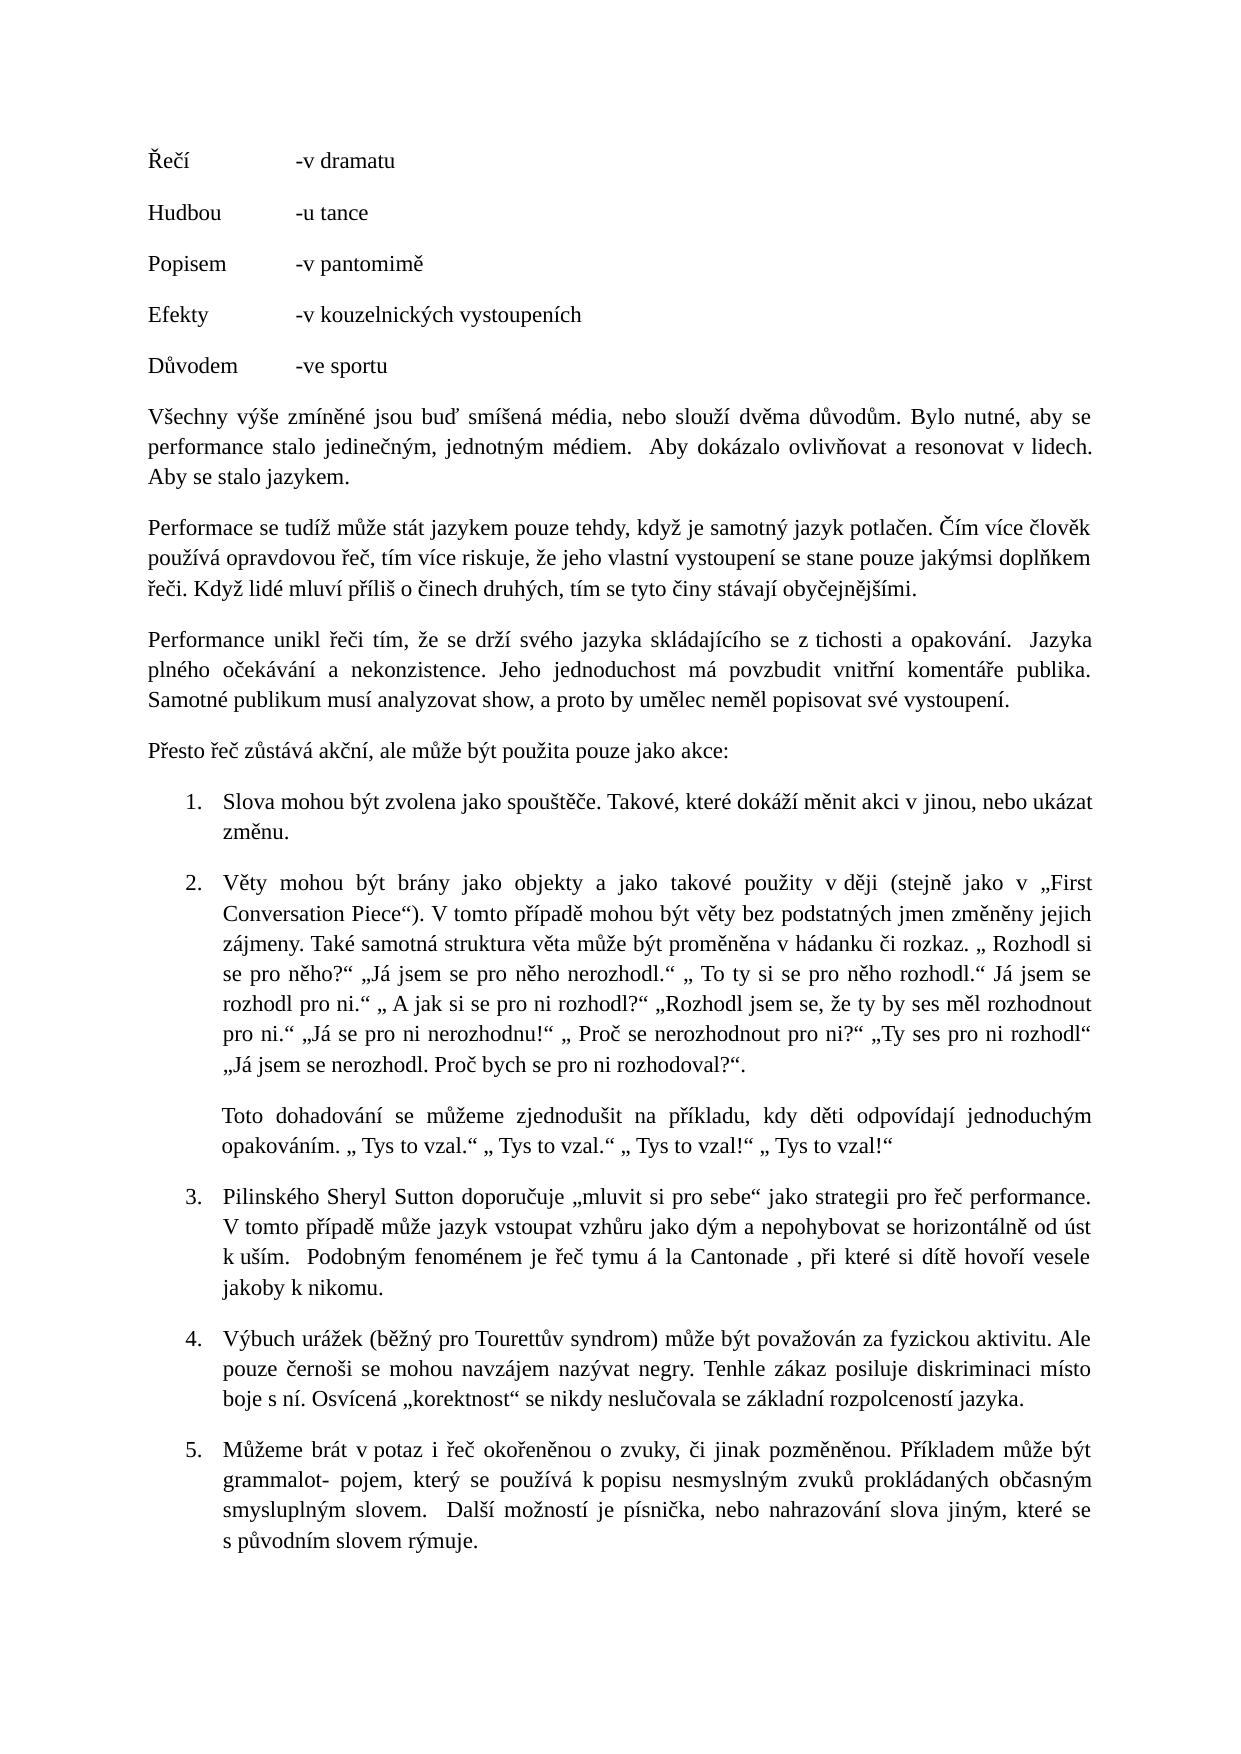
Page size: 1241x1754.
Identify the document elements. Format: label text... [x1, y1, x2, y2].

list Pilinského Sheryl Sutton doporučuje „mluvit si pro sebe“ jako strategii pro řeč performance. V tomto případě může jazyk vstoupat vzhůru jako dým a nepohybovat se horizontálně od úst k uším. Podobným fenoménem je řeč tymu á la Cantonade , při které si dítě hovoří vesele jakoby k nikomu. [185, 1183, 1093, 1300]
text Přesto řeč zůstává akční, ale může být použita pouze jako akce: [148, 737, 1093, 763]
text Všechny výše zmíněné jsou buď smíšená média, nebo slouží dvěma důvodům. Bylo nutné, aby se performance stalo jedinečným, jednotným médiem. Aby dokázalo ovlivňovat a resonovat v lidech. Aby se stalo jazykem. [148, 403, 1093, 489]
list Slova mohou být zvolena jako spouštěče. Takové, které dokáží měnit akci v jinou, nebo ukázat změnu. [185, 788, 1093, 845]
list Věty mohou být brány jako objekty a jako takové použity v ději (stejně jako v „First Conversation Piece“). V tomto případě mohou být věty bez podstatných jmen změněny jejich zájmeny. Také samotná struktura věta může být proměněna v hádanku či rozkaz. „ Rozhodl si se pro něho?“ „Já jsem se pro něho nerozhodl.“ „ To ty si se pro něho rozhodl.“ Já jsem se rozhodl pro ni.“ „ A jak si se pro ni rozhodl?“ „Rozhodl jsem se, že ty by ses měl rozhodnout pro ni.“ „Já se pro ni nerozhodnu!“ „ Proč se nerozhodnout pro ni?“ „Ty ses pro ni rozhodl“ „Já jsem se nerozhodl. Proč bych se pro ni rozhodoval?“. [185, 869, 1093, 1077]
text Důvodem -ve sportu [148, 352, 1093, 378]
text Performace se tudíž může stát jazykem pouze tehdy, když je samotný jazyk potlačen. Čím více člověk používá opravdovou řeč, tím více riskuje, že jeho vlastní vystoupení se stane pouze jakýmsi doplňkem řeči. Když lidé mluví příliš o činech druhých, tím se tyto činy stávají obyčejnějšími. [148, 514, 1093, 601]
list Výbuch urážek (běžný pro Tourettův syndrom) může být považován za fyzickou aktivitu. Ale pouze černoši se mohou navzájem nazývat negry. Tenhle zákaz posiluje diskriminaci místo boje s ní. Osvícená „korektnost“ se nikdy neslučovala se základní rozpolceností jazyka. [185, 1325, 1093, 1411]
list Můžeme brát v potaz i řeč okořeněnou o zvuky, či jinak pozměněnou. Příkladem může být grammalot- pojem, který se používá k popisu nesmyslným zvuků prokládaných občasným smysluplným slovem. Další možností je písnička, nebo nahrazování slova jiným, které se s původním slovem rýmuje. [185, 1436, 1093, 1553]
text Toto dohadování se můžeme zjednodušit na příkladu, kdy děti odpovídají jednoduchým opakováním. „ Tys to vzal.“ „ Tys to vzal.“ „ Tys to vzal!“ „ Tys to vzal!“ [221, 1102, 1093, 1158]
text Řečí -v dramatu [148, 148, 1093, 174]
text Efekty -v kouzelnických vystoupeních [148, 301, 1093, 327]
text Performance unikl řeči tím, že se drží svého jazyka skládajícího se z tichosti a opakování. Jazyka plného očekávání a nekonzistence. Jeho jednoduchost má povzbudit vnitřní komentáře publika. Samotné publikum musí analyzovat show, a proto by umělec neměl popisovat své vystoupení. [148, 626, 1093, 712]
text Popisem -v pantomimě [148, 250, 1093, 276]
text Hudbou -u tance [148, 199, 1093, 225]
